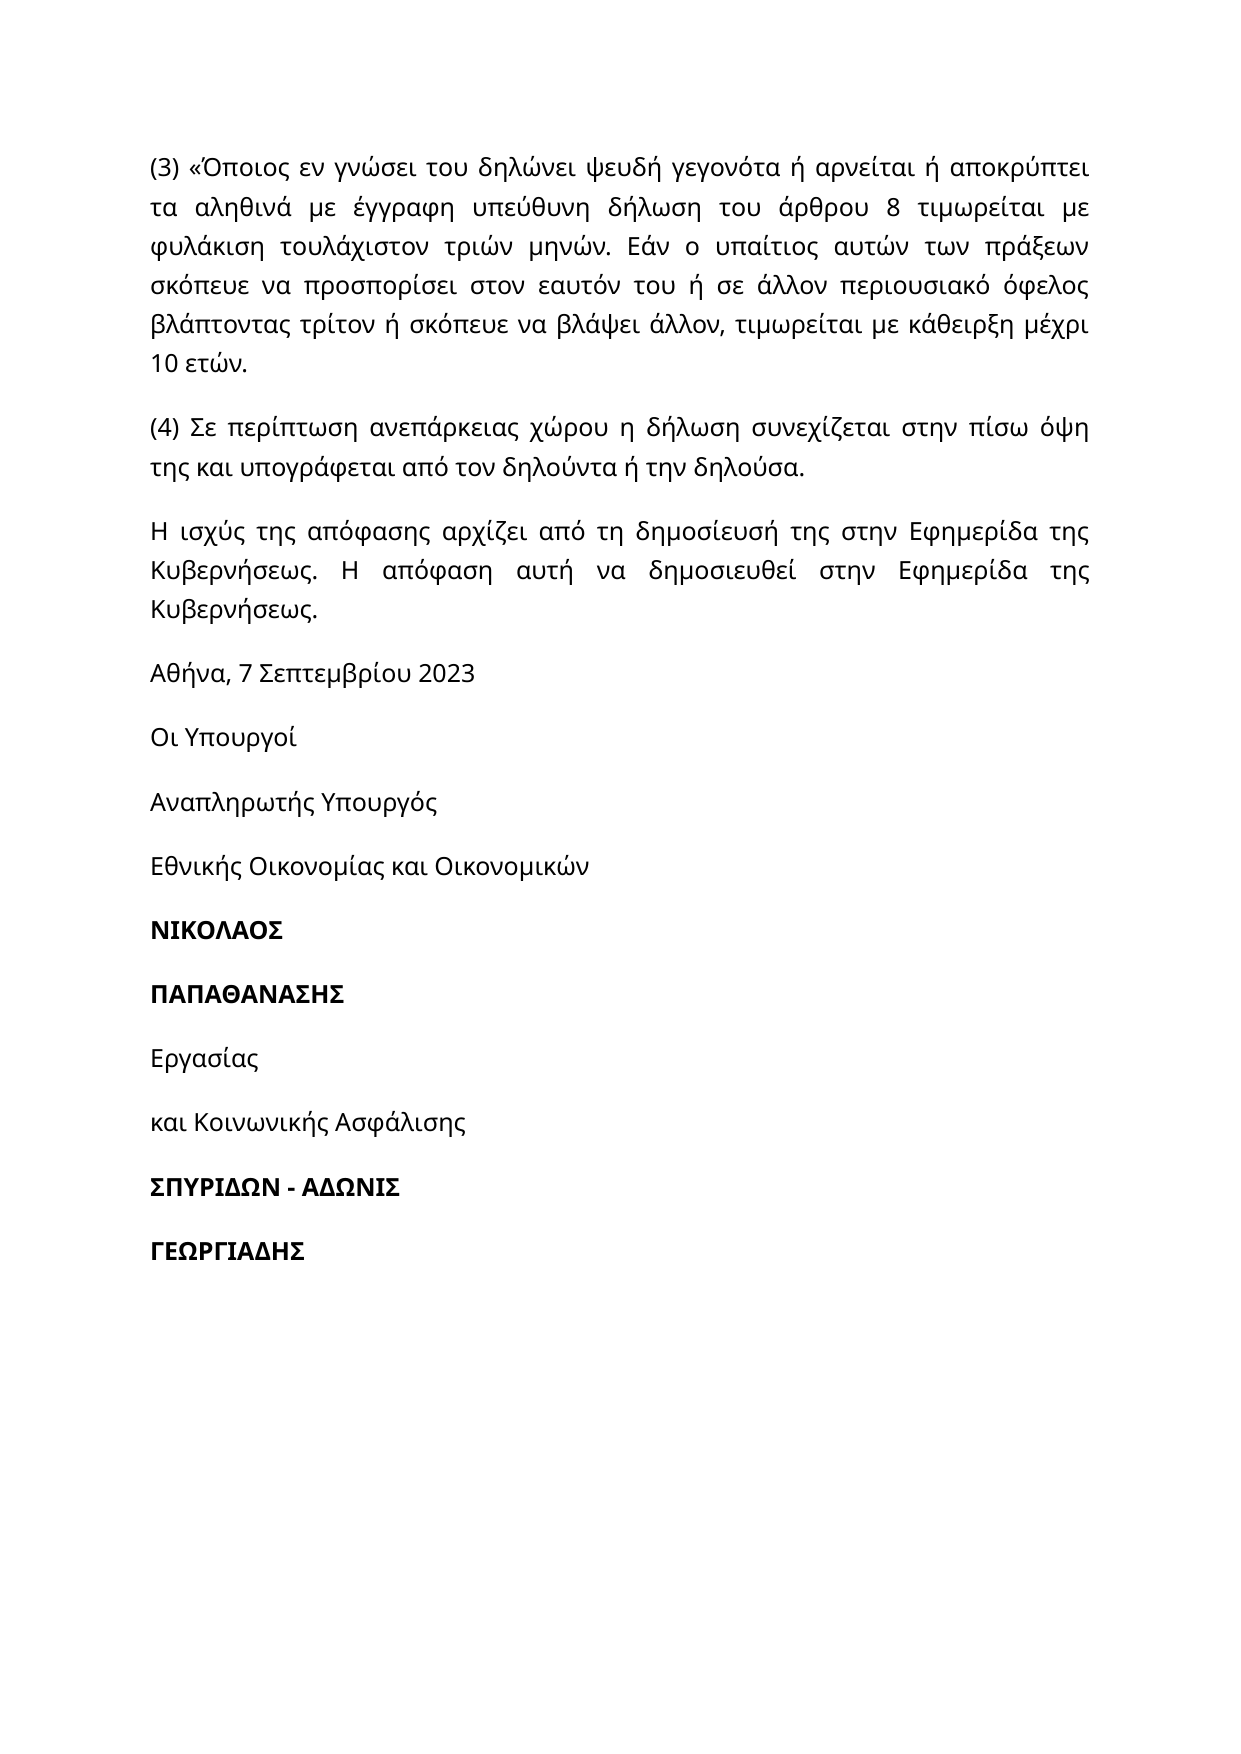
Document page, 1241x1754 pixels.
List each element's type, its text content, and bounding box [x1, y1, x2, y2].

text ΓΕΩΡΓΙΑΔΗΣ [150, 1233, 1090, 1267]
text (4) Σε περίπτωση ανεπάρκειας χώρου η δήλωση συνεχίζεται στην πίσω όψη της και υπογράφεται από τον δηλούντα ή την δηλούσα. [150, 410, 1090, 483]
text (3) «Όποιος εν γνώσει του δηλώνει ψευδή γεγονότα ή αρνείται ή αποκρύπτει τα αληθινά με έγγραφη υπεύθυνη δήλωση του άρθρου 8 τιμωρείται με φυλάκιση τουλάχιστον τριών μηνών. Εάν ο υπαίτιος αυτών των πράξεων σκόπευε να προσπορίσει στον εαυτόν του ή σε άλλον περιουσιακό όφελος βλάπτοντας τρίτον ή σκόπευε να βλάψει άλλον, τιμωρείται με κάθειρξη μέχρι 10 ετών. [150, 150, 1090, 380]
text Αναπληρωτής Υπουργός [150, 784, 1090, 818]
text και Κοινωνικής Ασφάλισης [150, 1105, 1090, 1139]
text Οι Υπουργοί [150, 720, 1090, 754]
text Εργασίας [150, 1041, 1090, 1075]
text Εθνικής Οικονομίας και Οικονομικών [150, 848, 1090, 882]
text Η ισχύς της απόφασης αρχίζει από τη δημοσίευσή της στην Εφημερίδα της Κυβερνήσεως. Η απόφαση αυτή να δημοσιευθεί στην Εφημερίδα της Κυβερνήσεως. [150, 513, 1090, 626]
text ΣΠΥΡΙΔΩΝ - ΑΔΩΝΙΣ [150, 1169, 1090, 1203]
text Αθήνα, 7 Σεπτεμβρίου 2023 [150, 656, 1090, 690]
text ΠΑΠΑΘΑΝΑΣΗΣ [150, 977, 1090, 1011]
text ΝΙΚΟΛΑΟΣ [150, 912, 1090, 947]
